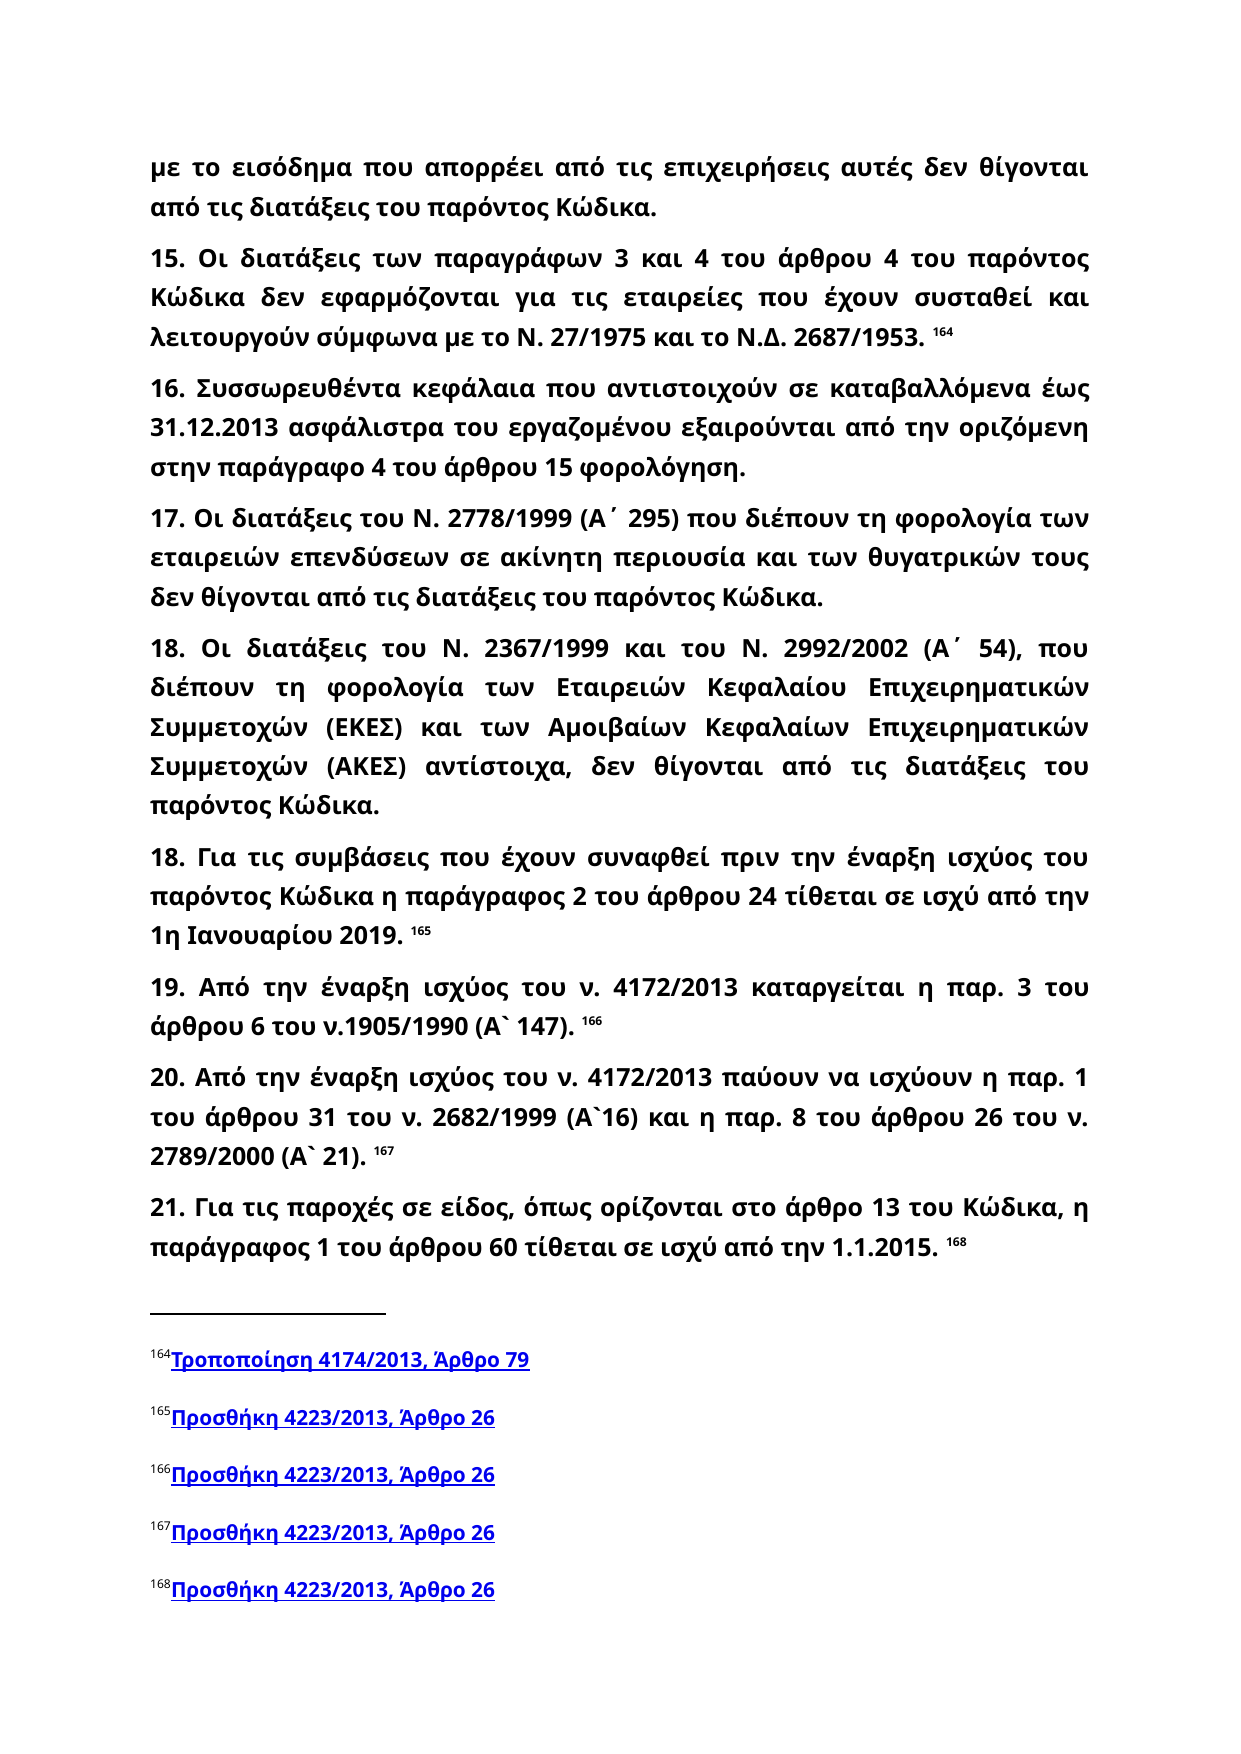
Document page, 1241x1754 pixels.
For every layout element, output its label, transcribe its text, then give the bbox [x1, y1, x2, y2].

text 15. Οι διατάξεις των παραγράφων 3 και 4 του άρθρου 4 του παρόντος Κώδικα δεν εφαρμόζονται για τις εταιρείες που έχουν συσταθεί και λειτουργούν σύμφωνα με το Ν. 27/1975 και το Ν.Δ. 2687/1953. [150, 241, 1090, 353]
text Προσθήκη 4223/2013, Άρθρο 26 [150, 1576, 1090, 1604]
text Προσθήκη 4223/2013, Άρθρο 26 [150, 1460, 1090, 1489]
text Προσθήκη 4223/2013, Άρθρο 26 [150, 1403, 1090, 1431]
text 18. Οι διατάξεις του Ν. 2367/1999 και του Ν. 2992/2002 (Α΄ 54), που διέπουν τη φορολογία των Εταιρειών Κεφαλαίου Επιχειρηματικών Συμμετοχών (ΕΚΕΣ) και των Αμοιβαίων Κεφαλαίων Επιχειρηματικών Συμμετοχών (ΑΚΕΣ) αντίστοιχα, δεν θίγονται από τις διατάξεις του παρόντος Κώδικα. [150, 631, 1090, 822]
text με το εισόδημα που απορρέει από τις επιχειρήσεις αυτές δεν θίγονται από τις διατάξεις του παρόντος Κώδικα. [150, 150, 1090, 223]
text 17. Οι διατάξεις του Ν. 2778/1999 (Α΄ 295) που διέπουν τη φορολογία των εταιρειών επενδύσεων σε ακίνητη περιουσία και των θυγατρικών τους δεν θίγονται από τις διατάξεις του παρόντος Κώδικα. [150, 501, 1090, 613]
text Τροποποίηση 4174/2013, Άρθρο 79 [150, 1345, 1090, 1373]
text 18. Για τις συμβάσεις που έχουν συναφθεί πριν την έναρξη ισχύος του παρόντος Κώδικα η παράγραφος 2 του άρθρου 24 τίθεται σε ισχύ από την 1η Ιανουαρίου 2019. [150, 839, 1090, 952]
text 20. Από την έναρξη ισχύος του ν. 4172/2013 παύουν να ισχύουν η παρ. 1 του άρθρου 31 του ν. 2682/1999 (Α`16) και η παρ. 8 του άρθρου 26 του ν. 2789/2000 (Α` 21). [150, 1060, 1090, 1172]
text Προσθήκη 4223/2013, Άρθρο 26 [150, 1518, 1090, 1546]
text 21. Για τις παροχές σε είδος, όπως ορίζονται στο άρθρο 13 του Κώδικα, η παράγραφος 1 του άρθρου 60 τίθεται σε ισχύ από την 1.1.2015. [150, 1190, 1090, 1263]
text 16. Συσσωρευθέντα κεφάλαια που αντιστοιχούν σε καταβαλλόμενα έως 31.12.2013 ασφάλιστρα του εργαζομένου εξαιρούνται από την οριζόμενη στην παράγραφο 4 του άρθρου 15 φορολόγηση. [150, 371, 1090, 483]
text 19. Από την έναρξη ισχύος του ν. 4172/2013 καταργείται η παρ. 3 του άρθρου 6 του ν.1905/1990 (Α` 147). [150, 969, 1090, 1042]
